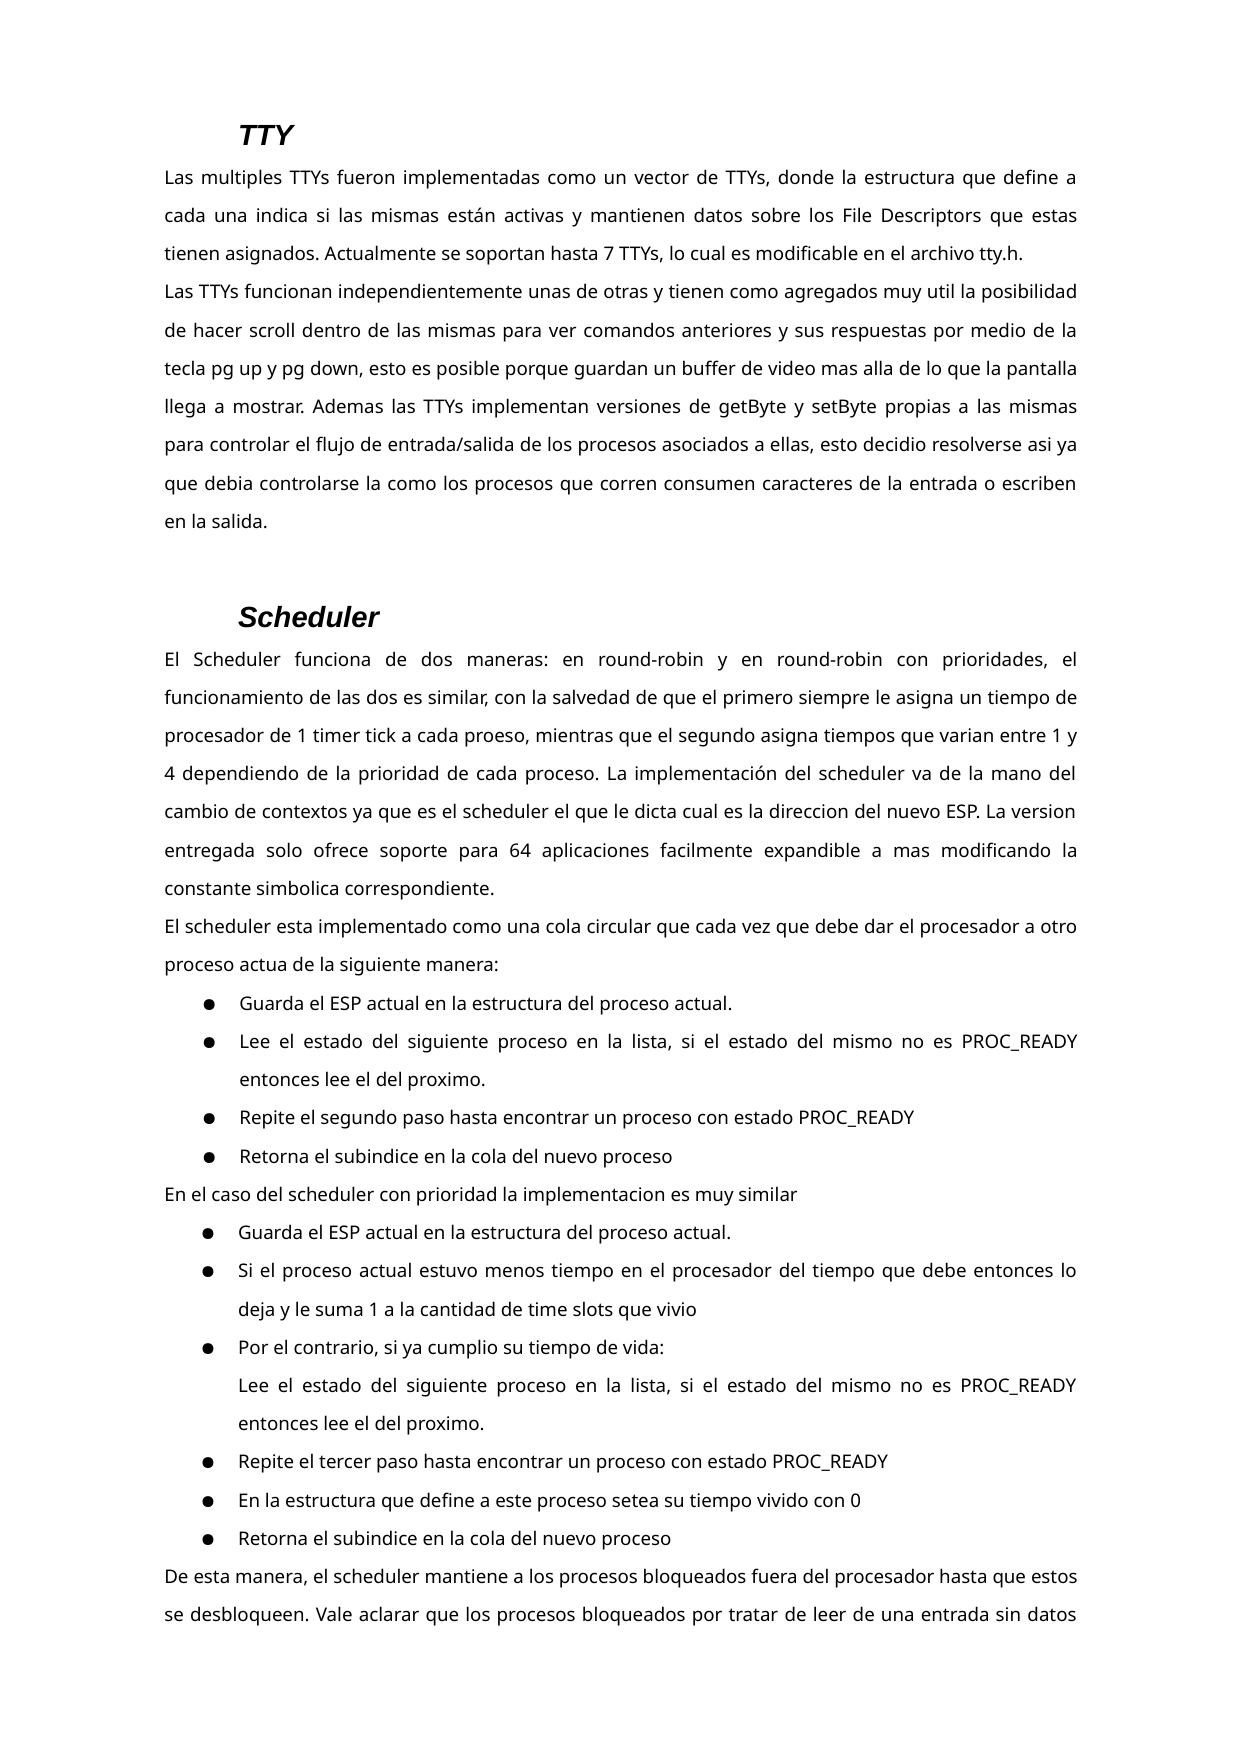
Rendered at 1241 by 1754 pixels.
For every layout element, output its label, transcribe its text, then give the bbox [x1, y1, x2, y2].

text El scheduler esta implementado como una cola circular que cada vez que debe dar el procesador a otro proceso actua de la siguiente manera: [164, 913, 1078, 977]
list Retorna el subindice en la cola del nuevo proceso [200, 1525, 1078, 1551]
list Guarda el ESP actual en la estructura del proceso actual. [200, 1219, 1078, 1245]
list Si el proceso actual estuvo menos tiempo en el procesador del tiempo que debe entonces lo deja y le suma 1 a la cantidad de time slots que vivio [200, 1258, 1078, 1321]
text En el caso del scheduler con prioridad la implementacion es muy similar [164, 1181, 1078, 1207]
list Por el contrario, si ya cumplio su tiempo de vida: [200, 1334, 1078, 1359]
subtitle TTY [238, 118, 1078, 152]
list Retorna el subindice en la cola del nuevo proceso [202, 1143, 1078, 1168]
text Las TTYs funcionan independientemente unas de otras y tienen como agregados muy util la posibilidad de hacer scroll dentro de las mismas para ver comandos anteriores y sus respuestas por medio de la tecla pg up y pg down, esto es posible porque guardan un buffer de video mas alla de lo que la pantalla llega a mostrar. Ademas las TTYs implementan versiones de getByte y setByte propias a las mismas para controlar el flujo de entrada/salida de los procesos asociados a ellas, esto decidio resolverse asi ya que debia controlarse la como los procesos que corren consumen caracteres de la entrada o escriben en la salida. [164, 279, 1078, 534]
list Lee el estado del siguiente proceso en la lista, si el estado del mismo no es PROC_READY entonces lee el del proximo. [200, 1372, 1078, 1436]
subtitle Scheduler [238, 600, 1078, 633]
text El Scheduler funciona de dos maneras: en round-robin y en round-robin con prioridades, el funcionamiento de las dos es similar, con la salvedad de que el primero siempre le asigna un tiempo de procesador de 1 timer tick a cada proeso, mientras que el segundo asigna tiempos que varian entre 1 y 4 dependiendo de la prioridad de cada proceso. La implementación del scheduler va de la mano del cambio de contextos ya que es el scheduler el que le dicta cual es la direccion del nuevo ESP. La version entregada solo ofrece soporte para 64 aplicaciones facilmente expandible a mas modificando la constante simbolica correspondiente. [164, 646, 1078, 901]
list Lee el estado del siguiente proceso en la lista, si el estado del mismo no es PROC_READY entonces lee el del proximo. [202, 1028, 1078, 1092]
text De esta manera, el scheduler mantiene a los procesos bloqueados fuera del procesador hasta que estos se desbloqueen. Vale aclarar que los procesos bloqueados por tratar de leer de una entrada sin datos [164, 1563, 1078, 1627]
list Repite el segundo paso hasta encontrar un proceso con estado PROC_READY [202, 1105, 1078, 1130]
list En la estructura que define a este proceso setea su tiempo vivido con 0 [200, 1487, 1078, 1512]
list Repite el tercer paso hasta encontrar un proceso con estado PROC_READY [200, 1449, 1078, 1474]
list Guarda el ESP actual en la estructura del proceso actual. [202, 990, 1078, 1016]
text Las multiples TTYs fueron implementadas como un vector de TTYs, donde la estructura que define a cada una indica si las mismas están activas y mantienen datos sobre los File Descriptors que estas tienen asignados. Actualmente se soportan hasta 7 TTYs, lo cual es modificable en el archivo tty.h. [164, 164, 1078, 266]
